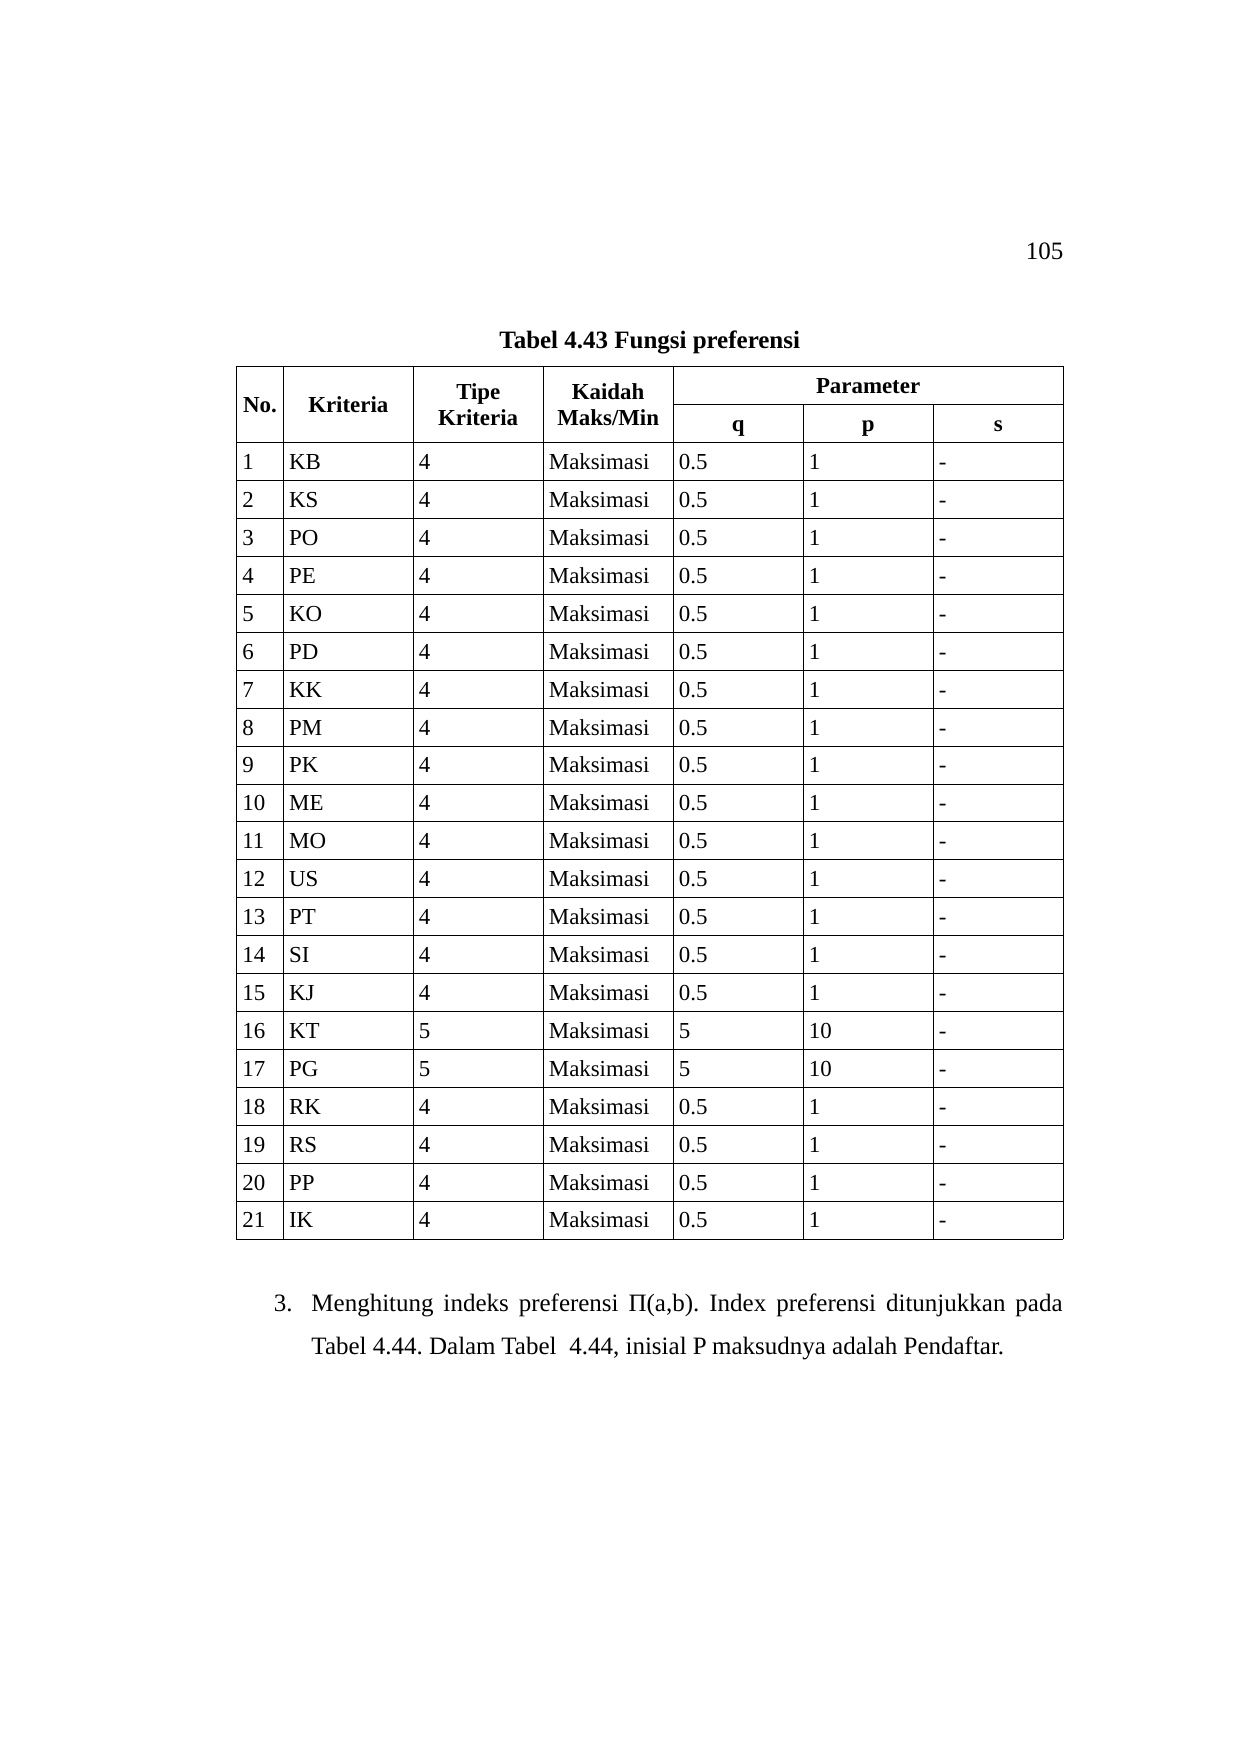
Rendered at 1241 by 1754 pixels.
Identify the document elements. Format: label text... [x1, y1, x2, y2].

table_cell Maksimasi [544, 785, 673, 821]
table_cell 20 [237, 1164, 283, 1201]
table_cell Maksimasi [544, 1012, 673, 1049]
table_cell KO [284, 595, 413, 632]
table_cell 1 [237, 443, 283, 480]
table_cell 4 [414, 936, 543, 973]
table_cell 13 [237, 898, 283, 935]
table_cell RK [284, 1088, 413, 1125]
table_cell PO [284, 519, 413, 556]
table_cell 8 [237, 709, 283, 746]
table_cell Maksimasi [544, 822, 673, 859]
table_cell Maksimasi [544, 1088, 673, 1125]
table_cell 1 [804, 785, 933, 821]
table_cell 4 [414, 519, 543, 556]
table_cell 4 [414, 671, 543, 708]
table_cell PM [284, 709, 413, 746]
table_cell 2 [237, 481, 283, 518]
table_cell 4 [414, 443, 543, 480]
table_cell 1 [804, 709, 933, 746]
table_cell 21 [237, 1202, 283, 1238]
table_cell p [804, 405, 933, 442]
table_cell US [284, 860, 413, 897]
table_cell Maksimasi [544, 974, 673, 1011]
table_cell Maksimasi [544, 633, 673, 670]
table_cell 16 [237, 1012, 283, 1049]
table_cell PG [284, 1050, 413, 1087]
table_cell 5 [674, 1050, 803, 1087]
table_cell 1 [804, 443, 933, 480]
table_cell 1 [804, 974, 933, 1011]
table_cell 0.5 [674, 709, 803, 746]
table_cell 12 [237, 860, 283, 897]
table_cell 5 [237, 595, 283, 632]
table_cell 4 [414, 747, 543, 783]
table_cell - [934, 1126, 1063, 1163]
table_cell 0.5 [674, 1088, 803, 1125]
table_cell 4 [414, 1202, 543, 1238]
table_cell Maksimasi [544, 709, 673, 746]
table_cell 1 [804, 633, 933, 670]
table_cell 0.5 [674, 1202, 803, 1238]
table_cell 4 [237, 557, 283, 594]
table_cell Maksimasi [544, 557, 673, 594]
table_cell KK [284, 671, 413, 708]
table_cell Maksimasi [544, 443, 673, 480]
table_cell 1 [804, 936, 933, 973]
table_cell 1 [804, 860, 933, 897]
table_cell PP [284, 1164, 413, 1201]
table_cell Maksimasi [544, 595, 673, 632]
table_cell KT [284, 1012, 413, 1049]
table_cell - [934, 709, 1063, 746]
table_cell 0.5 [674, 443, 803, 480]
table_cell 1 [804, 1202, 933, 1238]
table_cell 1 [804, 671, 933, 708]
table_cell - [934, 671, 1063, 708]
table_cell 10 [237, 785, 283, 821]
table_cell - [934, 481, 1063, 518]
table_cell 4 [414, 1088, 543, 1125]
table_cell - [934, 1202, 1063, 1238]
table_cell IK [284, 1202, 413, 1238]
table_cell q [674, 405, 803, 442]
table_cell - [934, 595, 1063, 632]
table_cell - [934, 557, 1063, 594]
table_cell - [934, 1164, 1063, 1201]
table_cell - [934, 633, 1063, 670]
table_cell 4 [414, 974, 543, 1011]
table_cell 4 [414, 709, 543, 746]
table_cell Maksimasi [544, 671, 673, 708]
table_cell 5 [414, 1012, 543, 1049]
table_cell 1 [804, 519, 933, 556]
table_cell - [934, 519, 1063, 556]
table_cell 1 [804, 557, 933, 594]
table_cell 10 [804, 1050, 933, 1087]
table_cell 0.5 [674, 785, 803, 821]
table_cell 0.5 [674, 747, 803, 783]
table_cell 5 [674, 1012, 803, 1049]
table_cell Maksimasi [544, 519, 673, 556]
table_cell 0.5 [674, 671, 803, 708]
table_cell - [934, 898, 1063, 935]
table_cell KB [284, 443, 413, 480]
text Tabel 4.43 Fungsi preferensi [236, 325, 1063, 354]
table_cell KS [284, 481, 413, 518]
table_cell Maksimasi [544, 1164, 673, 1201]
table_cell 4 [414, 595, 543, 632]
table_cell - [934, 860, 1063, 897]
table_cell - [934, 747, 1063, 783]
table_cell 4 [414, 860, 543, 897]
table_cell ME [284, 785, 413, 821]
list Menghitung indeks preferensi Π(a,b). Index preferensi ditunjukkan pada Tabel 4.44. Dalam Tabel 4.44, inisial P maksudnya adalah Pendaftar. [274, 1288, 1063, 1359]
table_cell 15 [237, 974, 283, 1011]
table_cell 0.5 [674, 898, 803, 935]
table_cell 0.5 [674, 595, 803, 632]
table_header Kriteria [284, 367, 413, 442]
table_cell 0.5 [674, 481, 803, 518]
table_cell 1 [804, 898, 933, 935]
table_cell MO [284, 822, 413, 859]
table_cell 1 [804, 822, 933, 859]
table_cell Maksimasi [544, 1202, 673, 1238]
table_cell SI [284, 936, 413, 973]
table_header Parameter [674, 367, 1063, 404]
table_cell - [934, 822, 1063, 859]
table_cell 14 [237, 936, 283, 973]
table_cell PE [284, 557, 413, 594]
table_cell 0.5 [674, 936, 803, 973]
table_cell 0.5 [674, 557, 803, 594]
table_cell 5 [414, 1050, 543, 1087]
table_cell 4 [414, 785, 543, 821]
table_header No. [237, 367, 283, 442]
table_cell 0.5 [674, 519, 803, 556]
table_cell 4 [414, 898, 543, 935]
table_cell 0.5 [674, 974, 803, 1011]
table_cell 11 [237, 822, 283, 859]
table_cell 1 [804, 1164, 933, 1201]
table_cell 1 [804, 481, 933, 518]
table_cell 4 [414, 822, 543, 859]
table_cell 4 [414, 481, 543, 518]
table_cell KJ [284, 974, 413, 1011]
table_cell s [934, 405, 1063, 442]
table_cell Maksimasi [544, 898, 673, 935]
table_cell 1 [804, 1088, 933, 1125]
table_cell 6 [237, 633, 283, 670]
table_cell PK [284, 747, 413, 783]
table_cell PD [284, 633, 413, 670]
table_cell PT [284, 898, 413, 935]
table_cell 0.5 [674, 1164, 803, 1201]
table_cell - [934, 974, 1063, 1011]
table_cell Maksimasi [544, 1050, 673, 1087]
table_cell 4 [414, 1164, 543, 1201]
table_cell 0.5 [674, 1126, 803, 1163]
table_header Tipe Kriteria [414, 367, 543, 442]
table_cell 10 [804, 1012, 933, 1049]
table_cell 4 [414, 557, 543, 594]
table_cell Maksimasi [544, 860, 673, 897]
table_header Kaidah Maks/Min [544, 367, 673, 442]
table_cell Maksimasi [544, 936, 673, 973]
table_cell 0.5 [674, 860, 803, 897]
table_cell 0.5 [674, 822, 803, 859]
table_cell 7 [237, 671, 283, 708]
table_cell 18 [237, 1088, 283, 1125]
table_cell 1 [804, 1126, 933, 1163]
table_cell - [934, 1088, 1063, 1125]
table_cell 4 [414, 633, 543, 670]
table_cell RS [284, 1126, 413, 1163]
table_cell - [934, 785, 1063, 821]
table_cell Maksimasi [544, 747, 673, 783]
table_cell 1 [804, 595, 933, 632]
table_cell - [934, 1050, 1063, 1087]
table_cell 0.5 [674, 633, 803, 670]
table_cell 17 [237, 1050, 283, 1087]
table_cell 3 [237, 519, 283, 556]
table_cell - [934, 1012, 1063, 1049]
table_cell 1 [804, 747, 933, 783]
table_cell 19 [237, 1126, 283, 1163]
table_cell Maksimasi [544, 481, 673, 518]
table_cell 4 [414, 1126, 543, 1163]
table_cell - [934, 936, 1063, 973]
table_cell Maksimasi [544, 1126, 673, 1163]
table_cell - [934, 443, 1063, 480]
table_cell 9 [237, 747, 283, 783]
